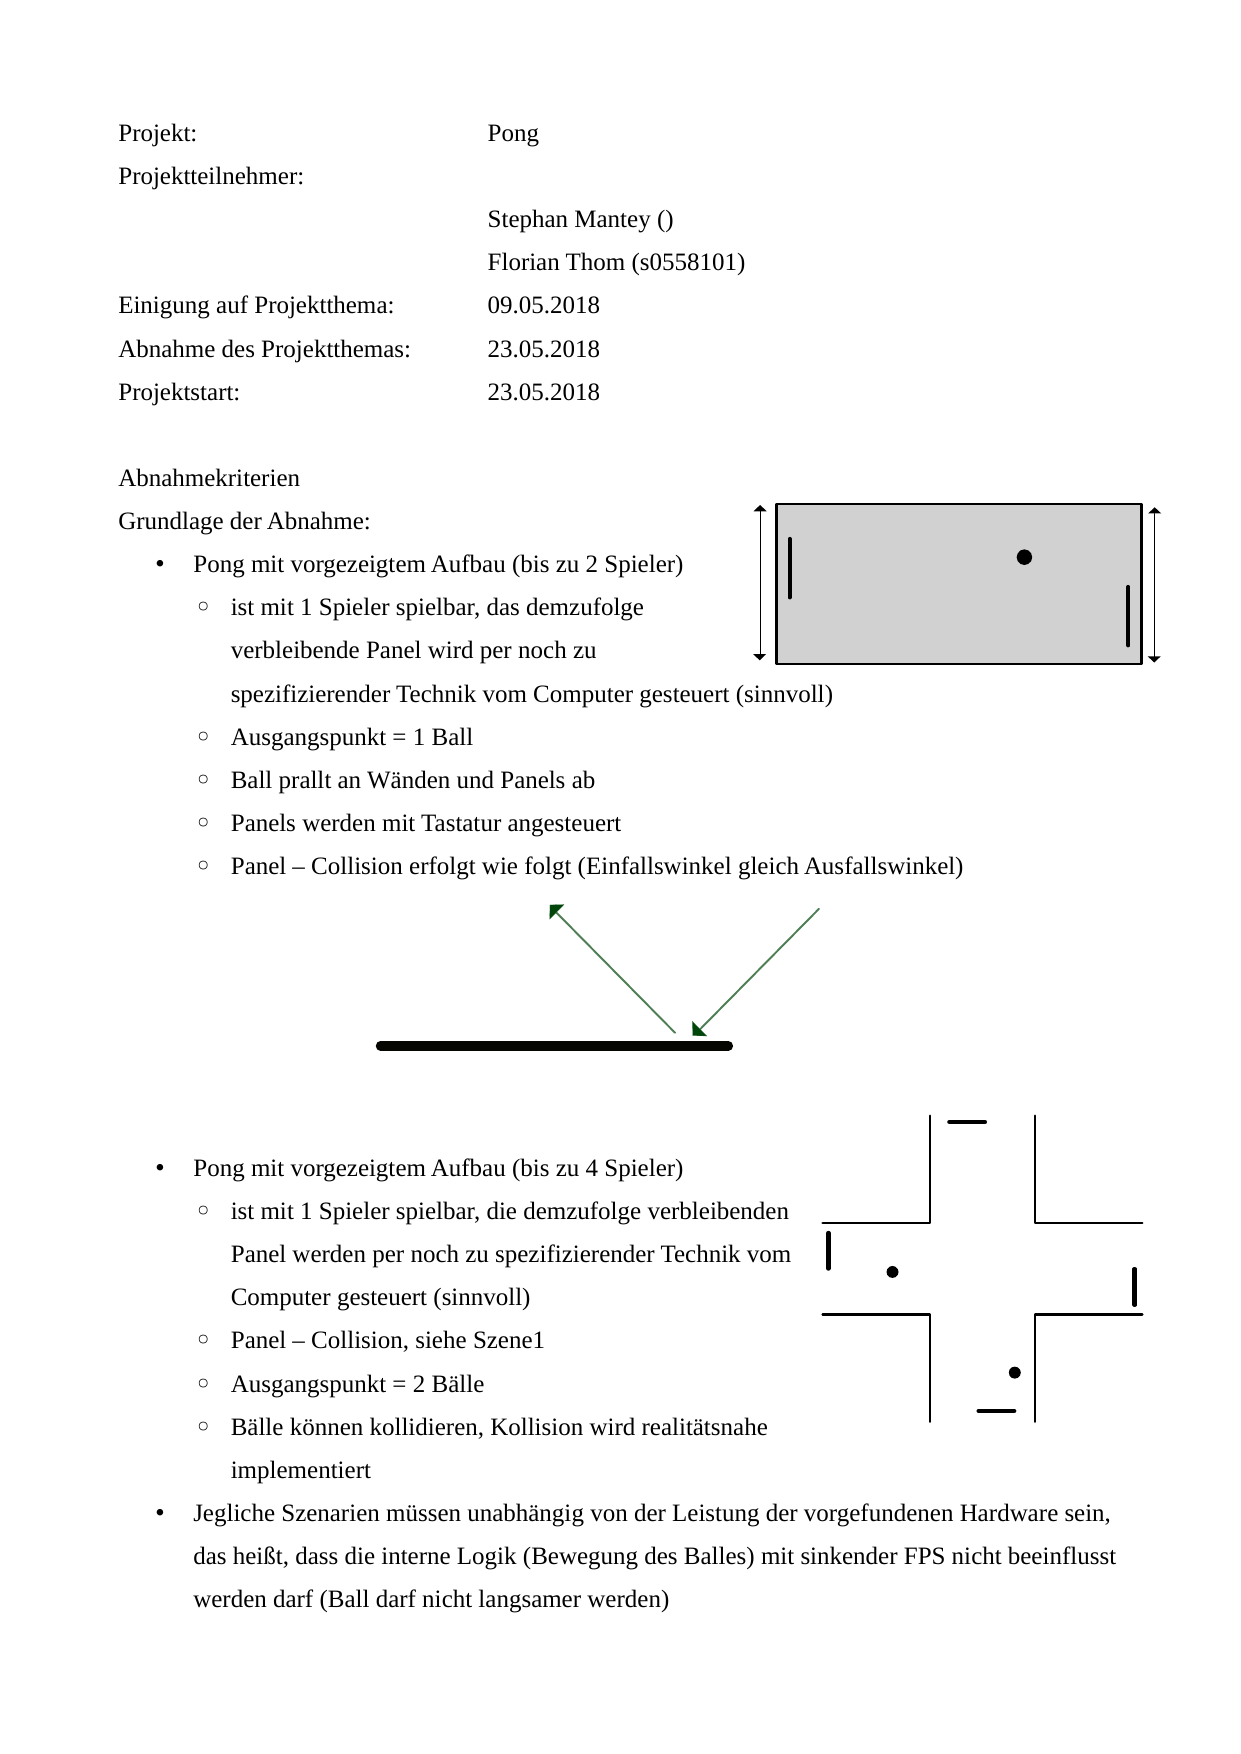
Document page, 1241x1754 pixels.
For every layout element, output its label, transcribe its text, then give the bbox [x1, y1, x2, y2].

list [931, 1153, 1034, 1182]
list Panels werden mit Tastatur angesteuert [193, 808, 1122, 837]
list Bälle können kollidieren, Kollision wird realitätsnahe implementiert [193, 1412, 1122, 1484]
text Einigung auf Projektthema: 09.05.2018 [118, 291, 1122, 319]
list Panel – Collision erfolgt wie folgt (Einfallswinkel gleich Ausfallswinkel) [193, 851, 1122, 880]
text Projekt: Pong [118, 118, 1122, 147]
list ist mit 1 Spieler spielbar, das demzufolge verbleibende Panel wird per noch zu spezifizierender Technik vom Computer gesteuert (sinnvoll) [193, 592, 1122, 707]
list ist mit 1 Spieler spielbar, die demzufolge verbleibenden Panel werden per noch zu spezifizierender Technik vom Computer gesteuert (sinnvoll) [193, 1196, 1122, 1311]
text Stephan Mantey () [118, 204, 1122, 233]
text Projektstart: 23.05.2018 [118, 377, 1122, 406]
text Abnahme des Projektthemas: 23.05.2018 [118, 334, 1122, 362]
list Jegliche Szenarien müssen unabhängig von der Leistung der vorgefundenen Hardware sein, das heißt, dass die interne Logik (Bewegung des Balles) mit sinkender FPS nicht beeinflusst werden darf (Ball darf nicht langsamer werden) [156, 1498, 1122, 1613]
list [1036, 1153, 1122, 1182]
text Abnahmekriterien [118, 463, 1122, 492]
text Projektteilnehmer: [118, 161, 1122, 190]
list Pong mit vorgezeigtem Aufbau (bis zu 2 Spieler) [156, 549, 760, 578]
text Grundlage der Abnahme: [118, 506, 760, 535]
list Ball prallt an Wänden und Panels ab [193, 765, 1122, 794]
list Ausgangspunkt = 1 Ball [193, 722, 1122, 751]
text Florian Thom (s0558101) [118, 247, 1122, 276]
list [1036, 1326, 1122, 1354]
list Panel – Collision, siehe Szene1 [193, 1326, 929, 1354]
list Ausgangspunkt = 2 Bälle [193, 1369, 929, 1397]
list [931, 1326, 1034, 1354]
list Pong mit vorgezeigtem Aufbau (bis zu 4 Spieler) [156, 1153, 929, 1182]
list [931, 1369, 1034, 1397]
list [1036, 1369, 1122, 1397]
